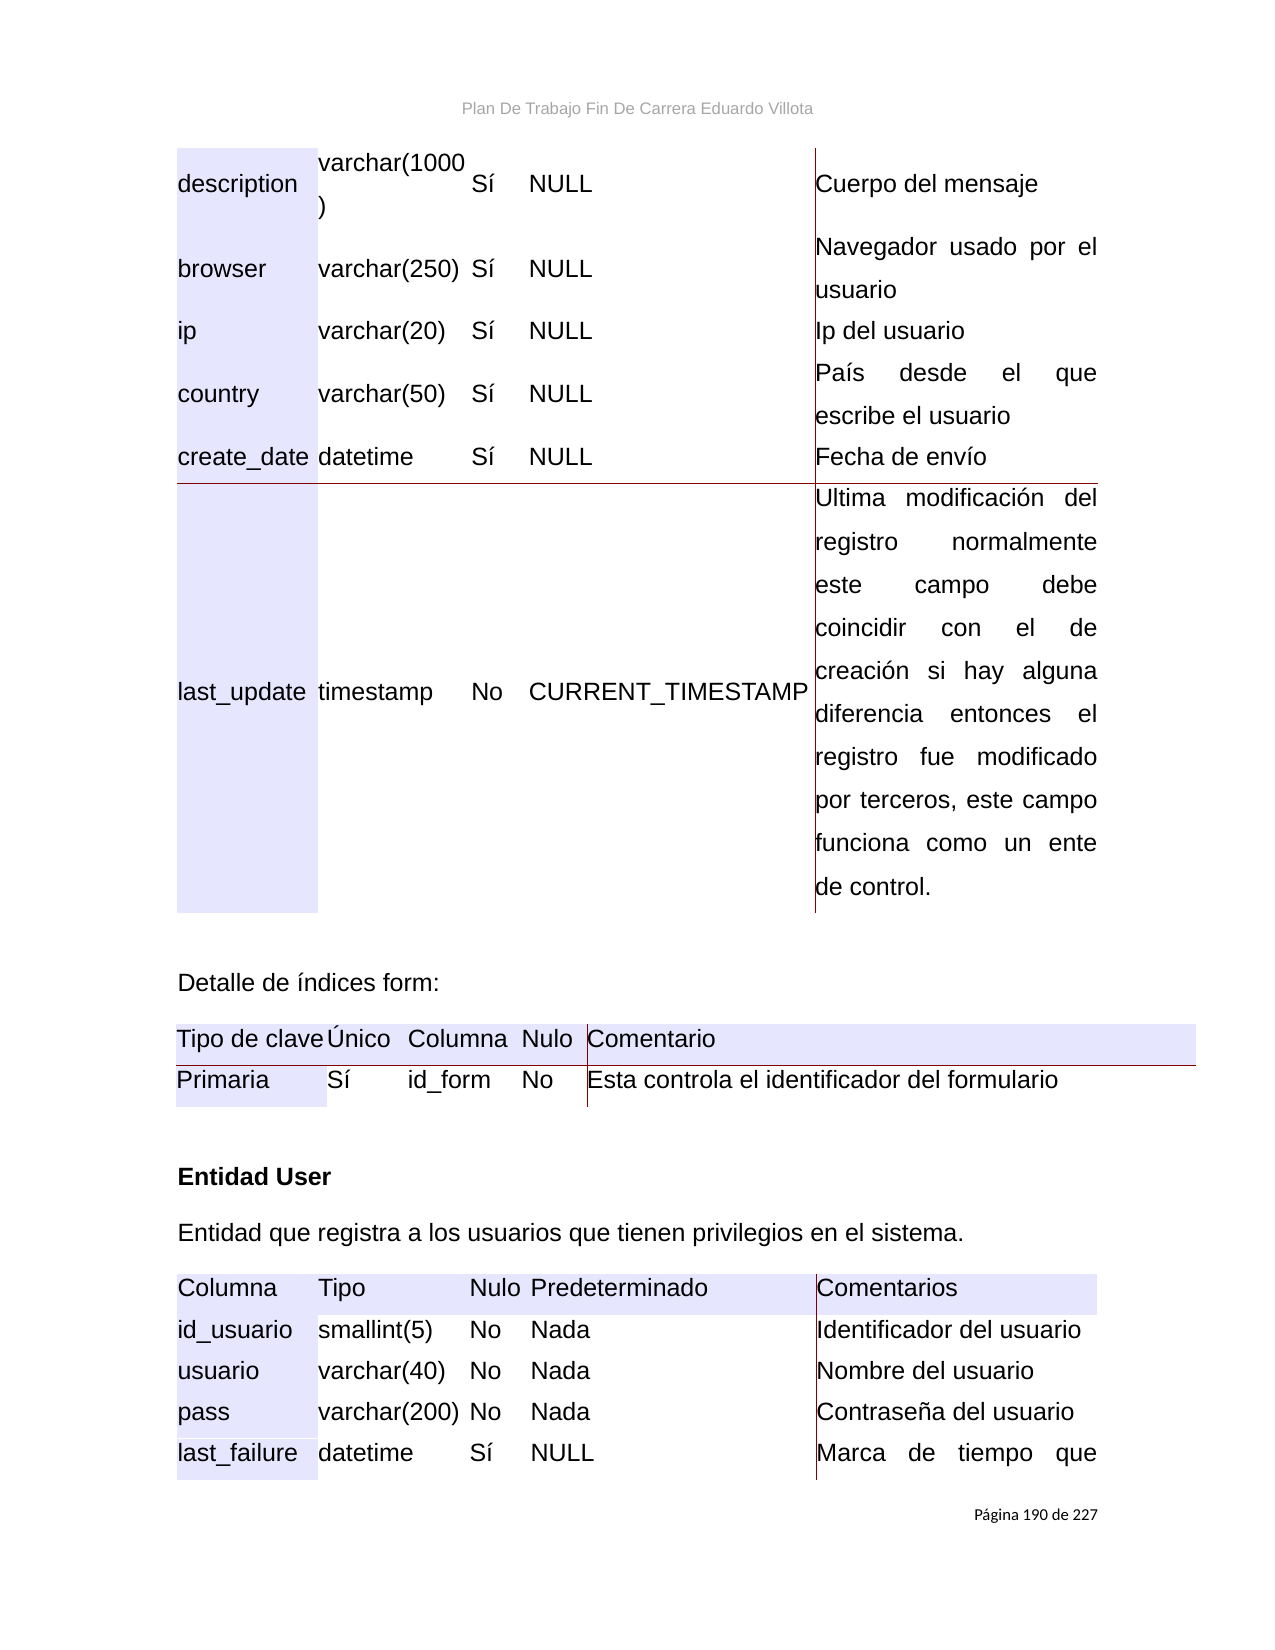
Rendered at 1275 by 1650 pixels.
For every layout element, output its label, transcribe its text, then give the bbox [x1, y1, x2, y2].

table_header Columna [177, 1274, 318, 1315]
table_cell varchar(20) [318, 316, 471, 358]
table_cell varchar(200) [318, 1397, 469, 1438]
table_cell Sí [471, 358, 529, 442]
table_cell Fecha de envío [816, 442, 1097, 483]
table_cell Contraseña del usuario [817, 1397, 1097, 1438]
table_cell No [469, 1356, 530, 1397]
table_cell Esta controla el identificador del formulario [588, 1066, 1196, 1107]
table_cell datetime [318, 1439, 469, 1480]
table_cell CURRENT_TIMESTAMP [529, 484, 815, 913]
table_cell Marca de tiempo que [817, 1439, 1097, 1480]
table_cell country [177, 358, 318, 442]
table_cell datetime [318, 442, 471, 483]
table_cell Nombre del usuario [817, 1356, 1097, 1397]
table_cell browser [177, 232, 318, 316]
table_cell NULL [529, 358, 815, 442]
table_cell Ultima modificación del registro normalmente este campo debe coincidir con el de creación si hay alguna diferencia entonces el registro fue modificado por terceros, este campo funciona como un ente de control. [816, 484, 1097, 913]
table_cell last_update [177, 484, 318, 913]
table_cell Sí [471, 442, 529, 483]
table_header Comentario [588, 1024, 1196, 1065]
table_header Único [327, 1024, 408, 1065]
table_cell pass [177, 1397, 318, 1438]
text Entidad User [177, 1162, 1098, 1191]
table_cell Nada [530, 1356, 816, 1397]
table_cell create_date [177, 442, 318, 483]
table_cell Ip del usuario [816, 316, 1097, 358]
table_cell id_form [408, 1066, 521, 1107]
table_header Columna [408, 1024, 521, 1065]
table_cell smallint(5) [318, 1315, 469, 1356]
table_cell description [177, 148, 318, 232]
table_header Nulo [521, 1024, 587, 1065]
table_cell Navegador usado por el usuario [816, 232, 1097, 316]
table_cell No [521, 1066, 587, 1107]
table_cell Sí [471, 148, 529, 232]
table_cell NULL [529, 232, 815, 316]
table_cell Cuerpo del mensaje [816, 148, 1097, 232]
table_cell ip [177, 316, 318, 358]
table_cell País desde el que escribe el usuario [816, 358, 1097, 442]
table_cell No [469, 1315, 530, 1356]
table_cell varchar(1000) [318, 148, 471, 232]
table_header Tipo [318, 1274, 469, 1315]
text Entidad que registra a los usuarios que tienen privilegios en el sistema. [177, 1218, 1098, 1247]
table_header Comentarios [817, 1274, 1097, 1315]
table_cell varchar(50) [318, 358, 471, 442]
table_cell Primaria [176, 1066, 327, 1107]
table_cell id_usuario [177, 1315, 318, 1356]
table_header Nulo [469, 1274, 530, 1315]
text Detalle de índices form: [177, 968, 1098, 997]
table_cell timestamp [318, 484, 471, 913]
table_cell No [469, 1397, 530, 1438]
table_cell No [471, 484, 529, 913]
table_cell Sí [327, 1066, 408, 1107]
table_header Predeterminado [530, 1274, 816, 1315]
table_cell NULL [529, 316, 815, 358]
table_cell Nada [530, 1315, 816, 1356]
table_cell varchar(40) [318, 1356, 469, 1397]
table_cell NULL [529, 442, 815, 483]
table_cell Identificador del usuario [817, 1315, 1097, 1356]
table_cell Sí [471, 232, 529, 316]
table_cell varchar(250) [318, 232, 471, 316]
table_cell last_failure [177, 1439, 318, 1480]
table_cell usuario [177, 1356, 318, 1397]
table_cell NULL [529, 148, 815, 232]
table_cell Sí [469, 1439, 530, 1480]
table_cell Nada [530, 1397, 816, 1438]
table_cell Sí [471, 316, 529, 358]
table_cell NULL [530, 1439, 816, 1480]
table_header Tipo de clave [176, 1024, 327, 1065]
